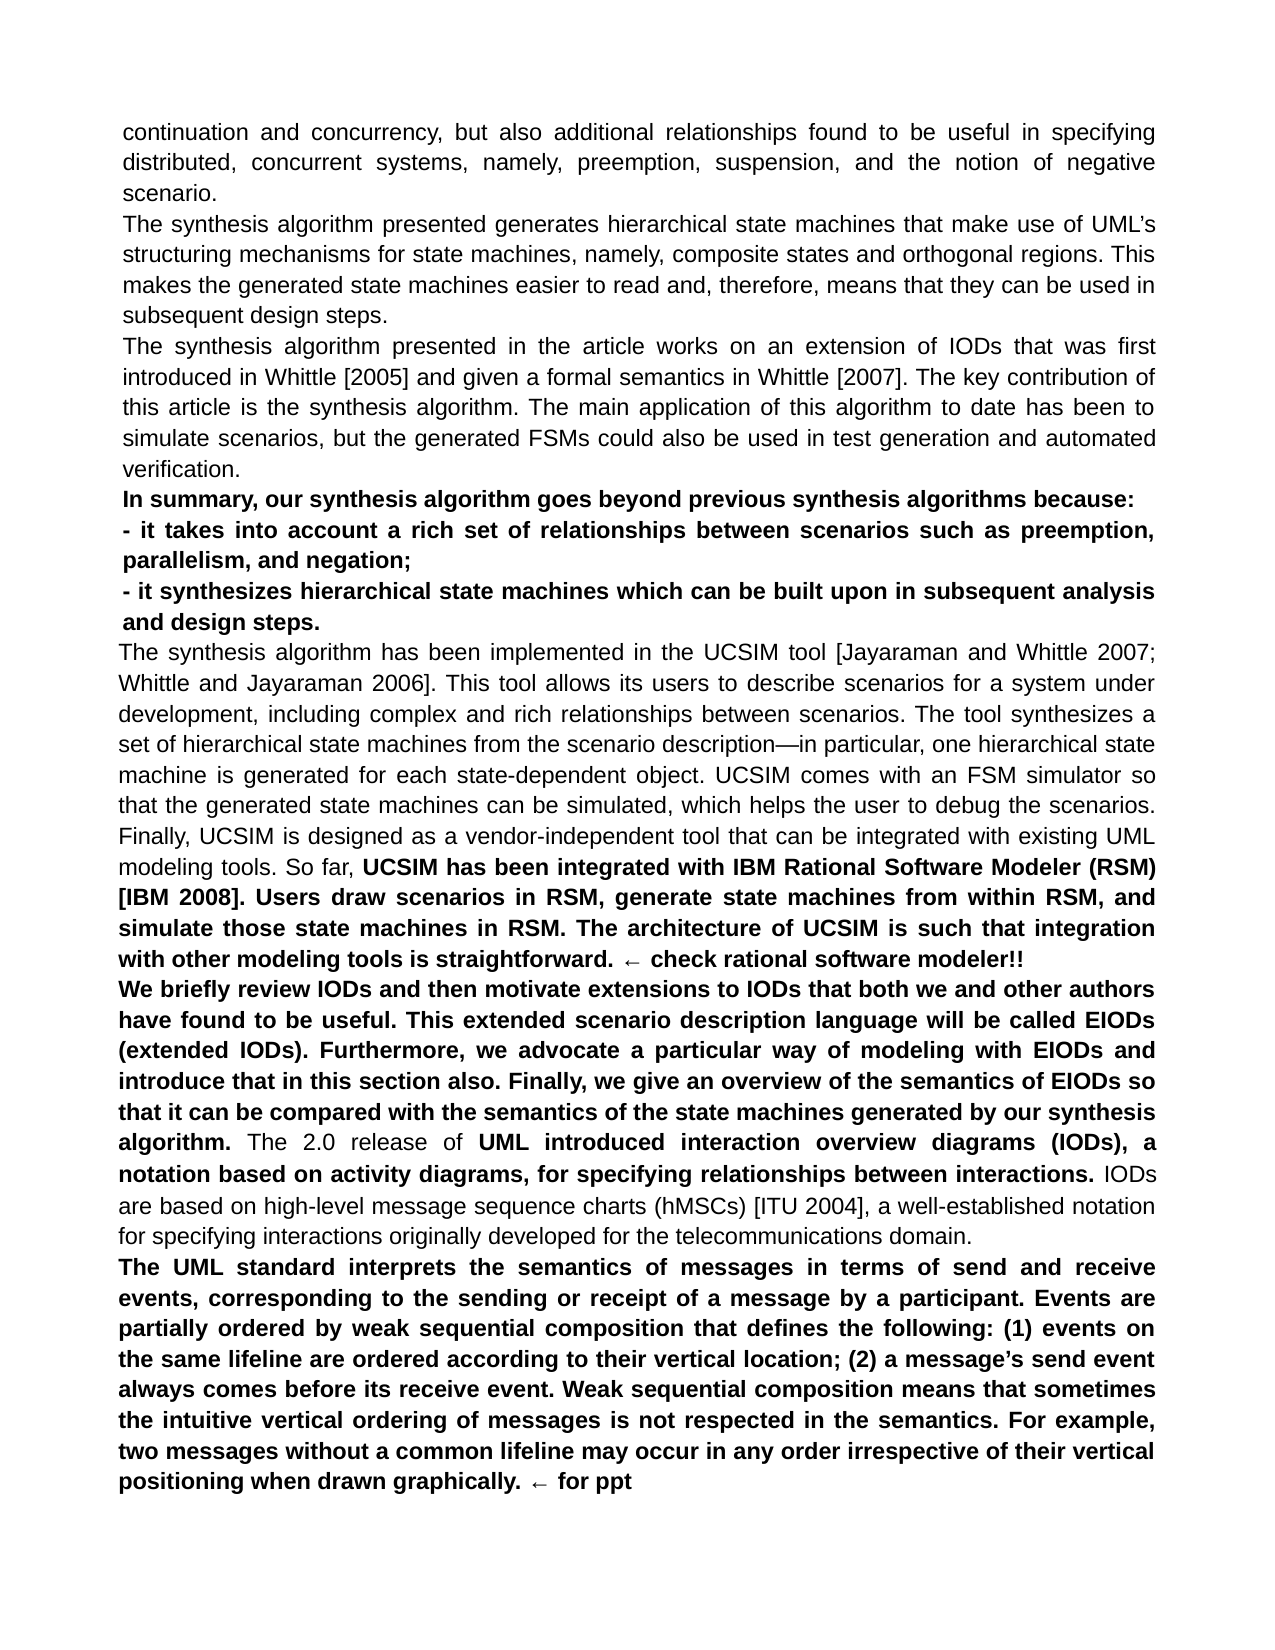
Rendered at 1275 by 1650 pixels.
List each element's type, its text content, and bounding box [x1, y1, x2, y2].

text The synthesis algorithm has been implemented in the UCSIM tool [Jayaraman and Whittle 2007; Whittle and Jayaraman 2006]. This tool allows its users to describe scenarios for a system under development, including complex and rich relationships between scenarios. The tool synthesizes a set of hierarchical state machines from the scenario description—in particular, one hierarchical state machine is generated for each state-dependent object. UCSIM comes with an FSM simulator so that the generated state machines can be simulated, which helps the user to debug the scenarios. Finally, UCSIM is designed as a vendor-independent tool that can be integrated with existing UML modeling tools. So far, UCSIM has been integrated with IBM Rational Software Modeler (RSM) [IBM 2008]. Users draw scenarios in RSM, generate state machines from within RSM, and simulate those state machines in RSM. The architecture of UCSIM is such that integration with other modeling tools is straightforward. ← check rational software modeler!! [118, 639, 1157, 972]
text continuation and concurrency, but also additional relationships found to be useful in specifying distributed, concurrent systems, namely, preemption, suspension, and the notion of negative scenario. [122, 118, 1157, 206]
text In summary, our synthesis algorithm goes beyond previous synthesis algorithms because: [122, 486, 1157, 512]
text - it synthesizes hierarchical state machines which can be built upon in subsequent analysis and design steps. [122, 577, 1157, 635]
text The UML standard interprets the semantics of messages in terms of send and receive events, corresponding to the sending or receipt of a message by a participant. Events are partially ordered by weak sequential composition that defines the following: (1) events on the same lifeline are ordered according to their vertical location; (2) a message’s send event always comes before its receive event. Weak sequential composition means that sometimes the intuitive vertical ordering of messages is not respected in the semantics. For example, two messages without a common lifeline may occur in any order irrespective of their vertical positioning when drawn graphically. ← for ppt [118, 1253, 1157, 1494]
text The synthesis algorithm presented generates hierarchical state machines that make use of UML’s structuring mechanisms for state machines, namely, composite states and orthogonal regions. This makes the generated state machines easier to read and, therefore, means that they can be used in subsequent design steps. [122, 210, 1157, 329]
text We briefly review IODs and then motivate extensions to IODs that both we and other authors have found to be useful. This extended scenario description language will be called EIODs (extended IODs). Furthermore, we advocate a particular way of modeling with EIODs and introduce that in this section also. Finally, we give an overview of the semantics of EIODs so that it can be compared with the semantics of the state machines generated by our synthesis algorithm. The 2.0 release of UML introduced interaction overview diagrams (IODs), a notation based on activity diagrams, for specifying relationships between interactions. IODs are based on high-level message sequence charts (hMSCs) [ITU 2004], a well-established notation for specifying interactions originally developed for the telecommunications domain. [118, 976, 1157, 1249]
text The synthesis algorithm presented in the article works on an extension of IODs that was first introduced in Whittle [2005] and given a formal semantics in Whittle [2007]. The key contribution of this article is the synthesis algorithm. The main application of this algorithm to date has been to simulate scenarios, but the generated FSMs could also be used in test generation and automated verification. [122, 332, 1157, 482]
text - it takes into account a rich set of relationships between scenarios such as preemption, parallelism, and negation; [122, 516, 1157, 574]
